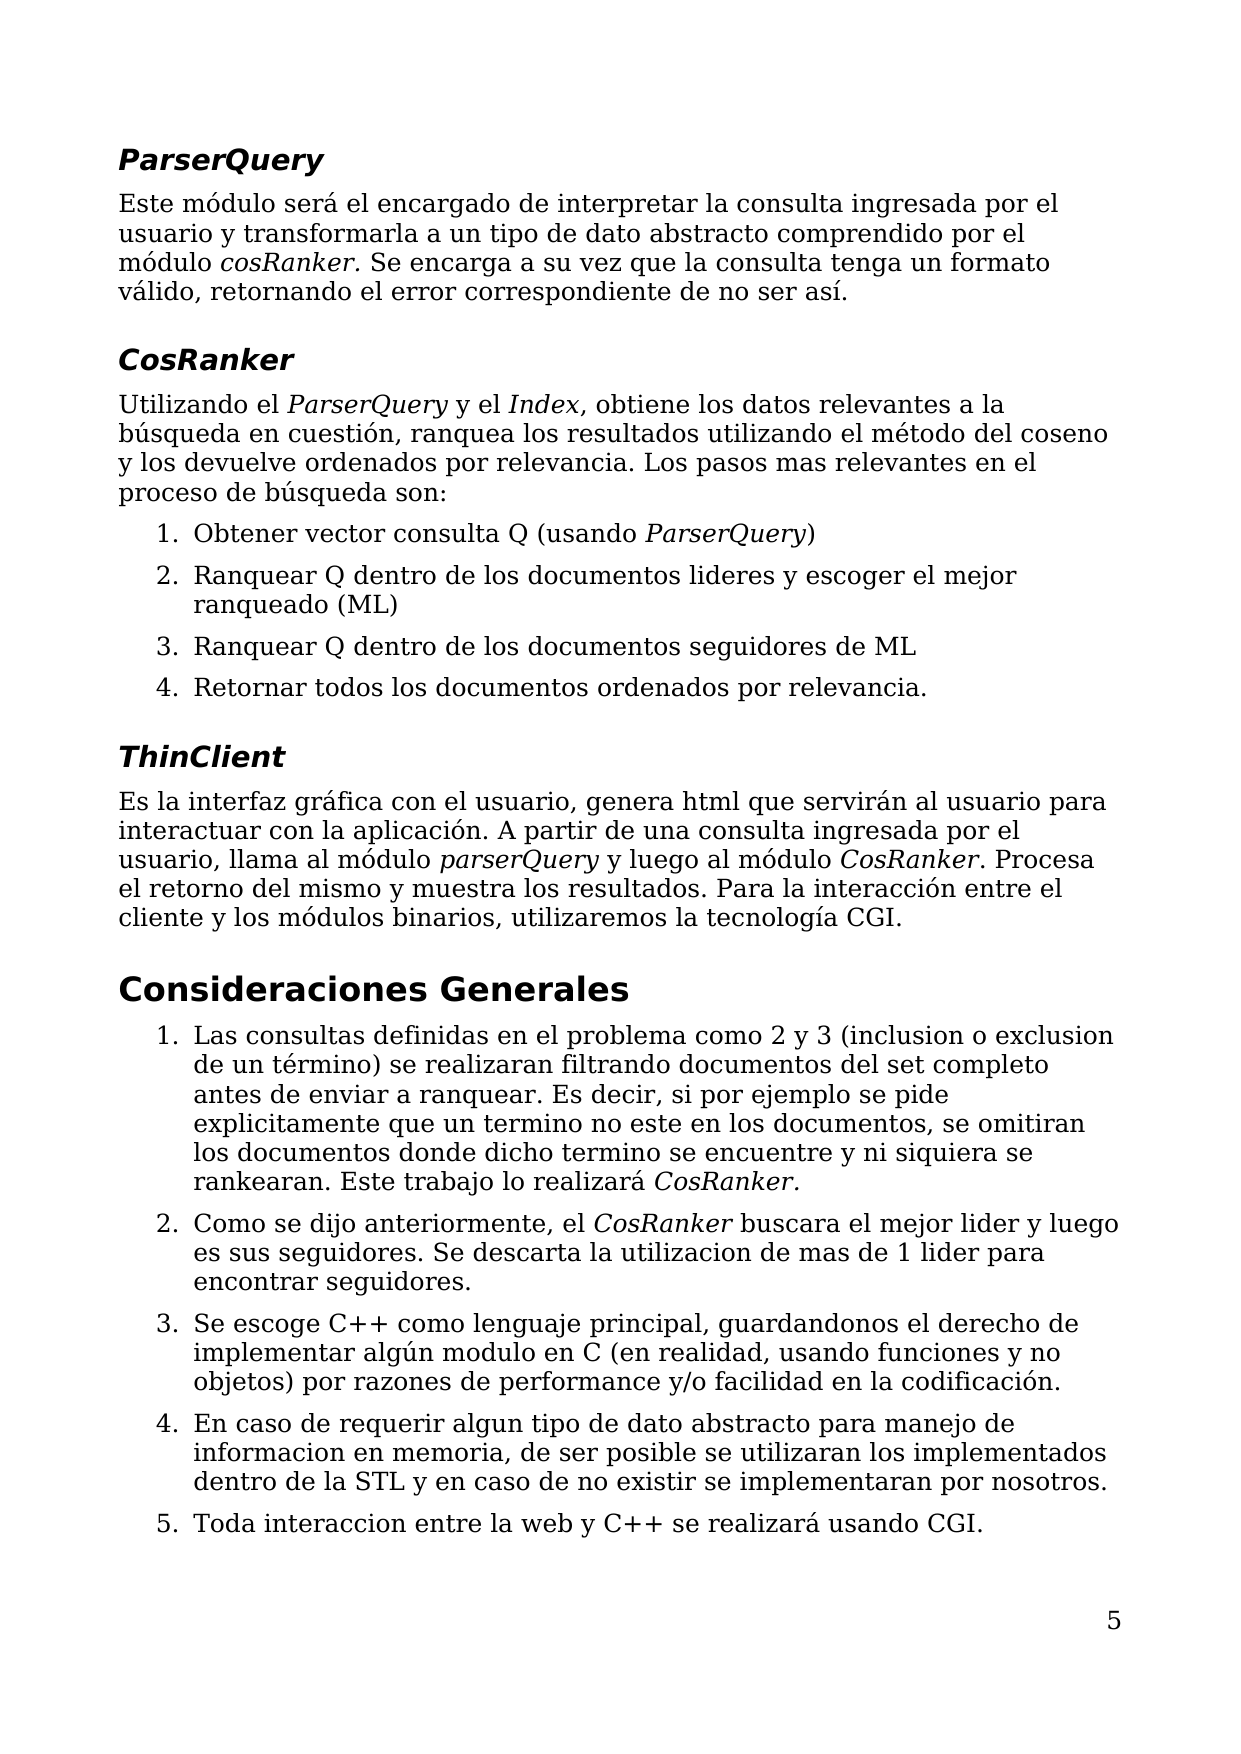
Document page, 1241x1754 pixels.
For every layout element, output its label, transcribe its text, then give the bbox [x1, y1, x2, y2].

list Las consultas definidas en el problema como 2 y 3 (inclusion o exclusion de un término) se realizaran filtrando documentos del set completo antes de enviar a ranquear. Es decir, si por ejemplo se pide explicitamente que un termino no este en los documentos, se omitiran los documentos donde dicho termino se encuentre y ni siquiera se rankearan. Este trabajo lo realizará CosRanker. [156, 1022, 1122, 1197]
list Ranquear Q dentro de los documentos seguidores de ML [156, 632, 1122, 661]
subtitle Consideraciones Generales [118, 970, 1122, 1009]
subtitle CosRanker [118, 344, 1122, 378]
list Toda interaccion entre la web y C++ se realizará usando CGI. [156, 1509, 1122, 1538]
list Se escoge C++ como lenguaje principal, guardandonos el derecho de implementar algún modulo en C (en realidad, usando funciones y no objetos) por razones de performance y/o facilidad en la codificación. [156, 1309, 1122, 1397]
text Es la interfaz gráfica con el usuario, genera html que servirán al usuario para interactuar con la aplicación. A partir de una consulta ingresada por el usuario, llama al módulo parserQuery y luego al módulo CosRanker. Procesa el retorno del mismo y muestra los resultados. Para la interacción entre el cliente y los módulos binarios, utilizaremos la tecnología CGI. [118, 787, 1122, 932]
list Obtener vector consulta Q (usando ParserQuery) [156, 519, 1122, 548]
subtitle ParserQuery [118, 143, 1122, 177]
list Ranquear Q dentro de los documentos lideres y escoger el mejor ranqueado (ML) [156, 561, 1122, 619]
subtitle ThinClient [118, 740, 1122, 774]
list Como se dijo anteriormente, el CosRanker buscara el mejor lider y luego es sus seguidores. Se descarta la utilizacion de mas de 1 lider para encontrar seguidores. [156, 1209, 1122, 1297]
text Utilizando el ParserQuery y el Index, obtiene los datos relevantes a la búsqueda en cuestión, ranquea los resultados utilizando el método del coseno y los devuelve ordenados por relevancia. Los pasos mas relevantes en el proceso de búsqueda son: [118, 390, 1122, 507]
list En caso de requerir algun tipo de dato abstracto para manejo de informacion en memoria, de ser posible se utilizaran los implementados dentro de la STL y en caso de no existir se implementaran por nosotros. [156, 1409, 1122, 1497]
text Este módulo será el encargado de interpretar la consulta ingresada por el usuario y transformarla a un tipo de dato abstracto comprendido por el módulo cosRanker. Se encarga a su vez que la consulta tenga un formato válido, retornando el error correspondiente de no ser así. [118, 189, 1122, 306]
list Retornar todos los documentos ordenados por relevancia. [156, 673, 1122, 703]
